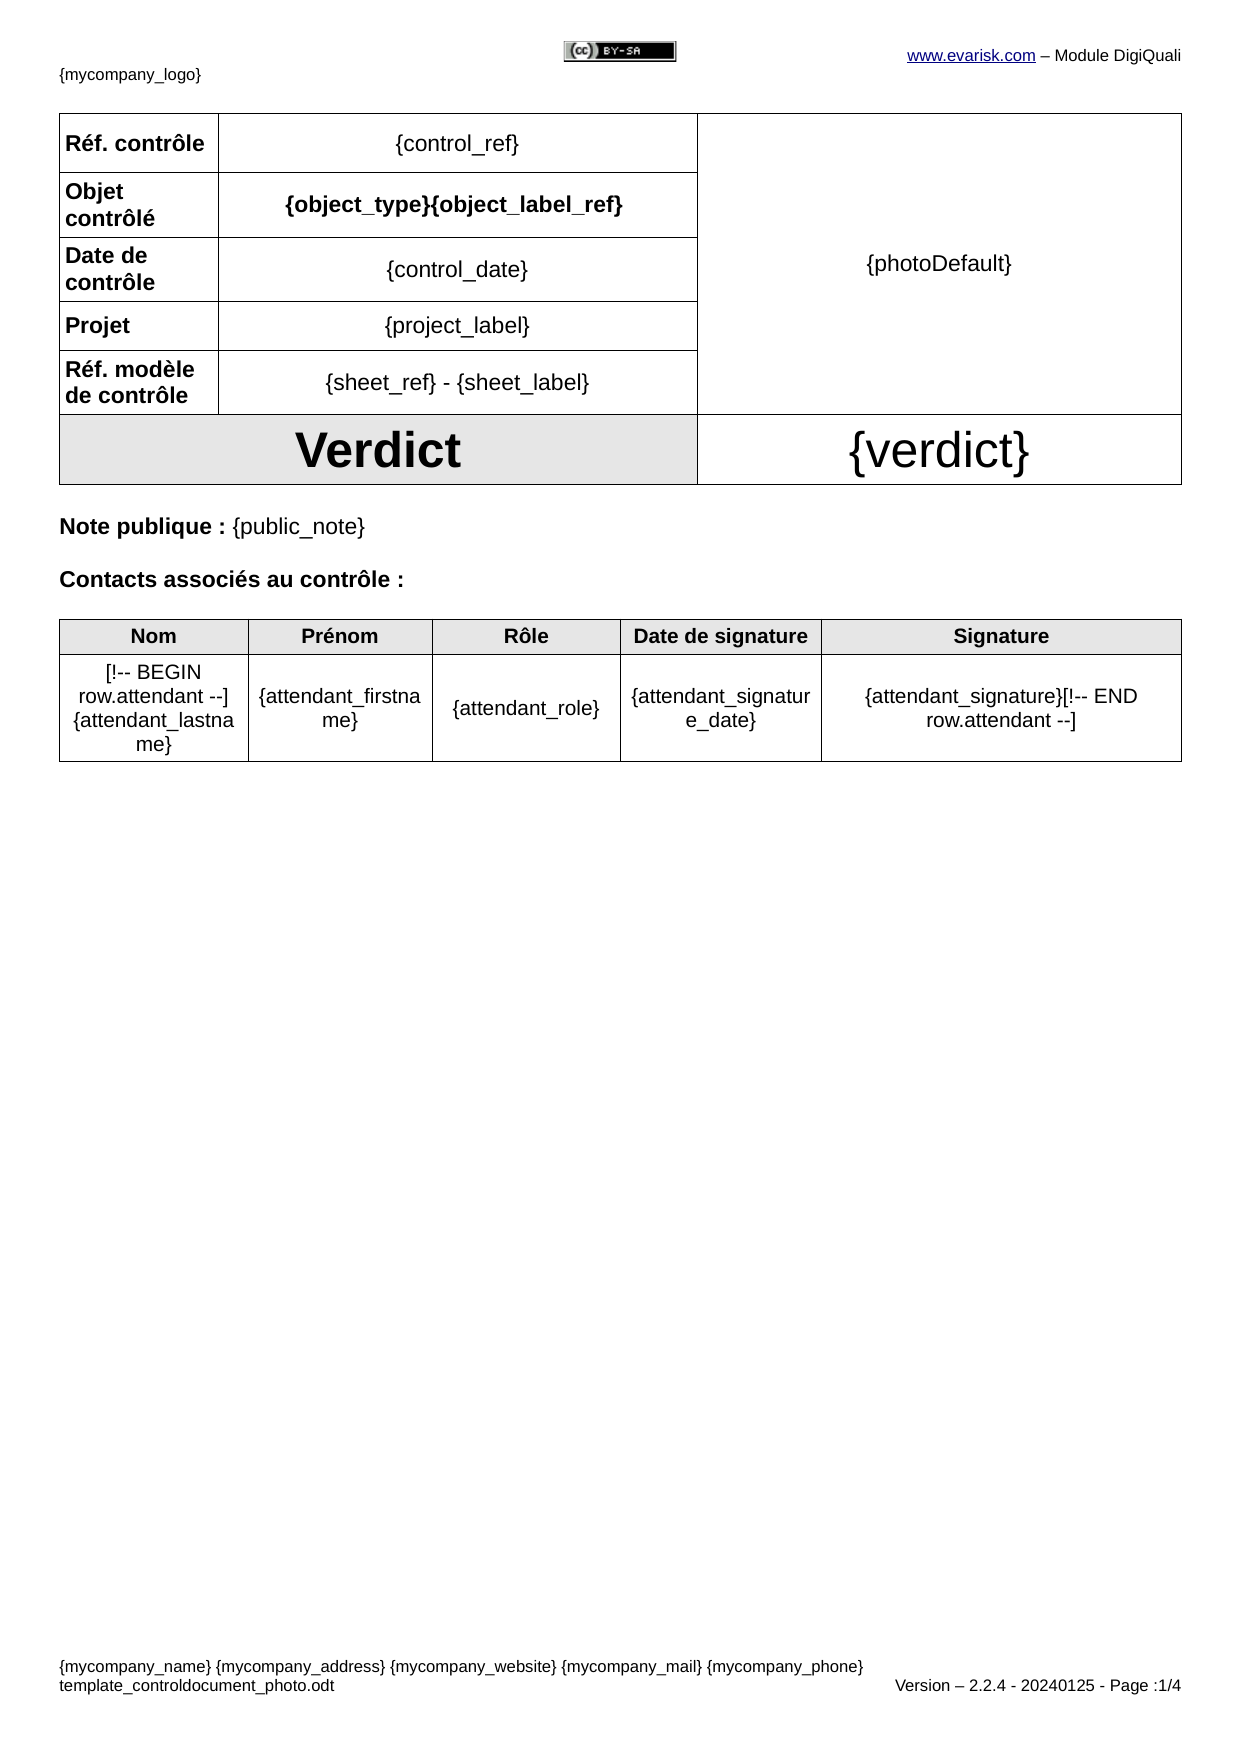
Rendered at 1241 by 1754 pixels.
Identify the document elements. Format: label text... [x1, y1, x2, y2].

text Contacts associés au contrôle : [59, 566, 1181, 592]
table_cell {attendant_signature_date} [621, 655, 821, 761]
picture [563, 41, 677, 62]
table_header Réf. contrôle [60, 114, 218, 172]
table_cell Verdict [60, 415, 697, 484]
table_cell {control_date} [219, 238, 697, 301]
table_header {photoDefault} [698, 114, 1181, 414]
table_cell {attendant_signature}[!-- END row.attendant --] [822, 655, 1181, 761]
table_header Nom [60, 620, 248, 654]
table_cell {project_label} [219, 302, 697, 350]
table_cell Objet contrôlé [60, 173, 218, 237]
table_cell Date de contrôle [60, 238, 218, 301]
table_cell {verdict} [698, 415, 1181, 484]
table_cell {attendant_role} [433, 655, 620, 761]
table_header Prénom [249, 620, 432, 654]
table_cell {object_type}{object_label_ref} [219, 173, 697, 237]
table_cell Projet [60, 302, 218, 350]
table_header Signature [822, 620, 1181, 654]
table_cell {attendant_firstname} [249, 655, 432, 761]
table_header Rôle [433, 620, 620, 654]
text Note publique : {public_note} [59, 513, 1181, 539]
table_cell Réf. modèle de contrôle [60, 351, 218, 414]
table_header Date de signature [621, 620, 821, 654]
table_header {control_ref} [219, 114, 697, 172]
table_cell [!-- BEGIN row.attendant --] {attendant_lastname} [60, 655, 248, 761]
table_cell {sheet_ref} - {sheet_label} [219, 351, 697, 414]
